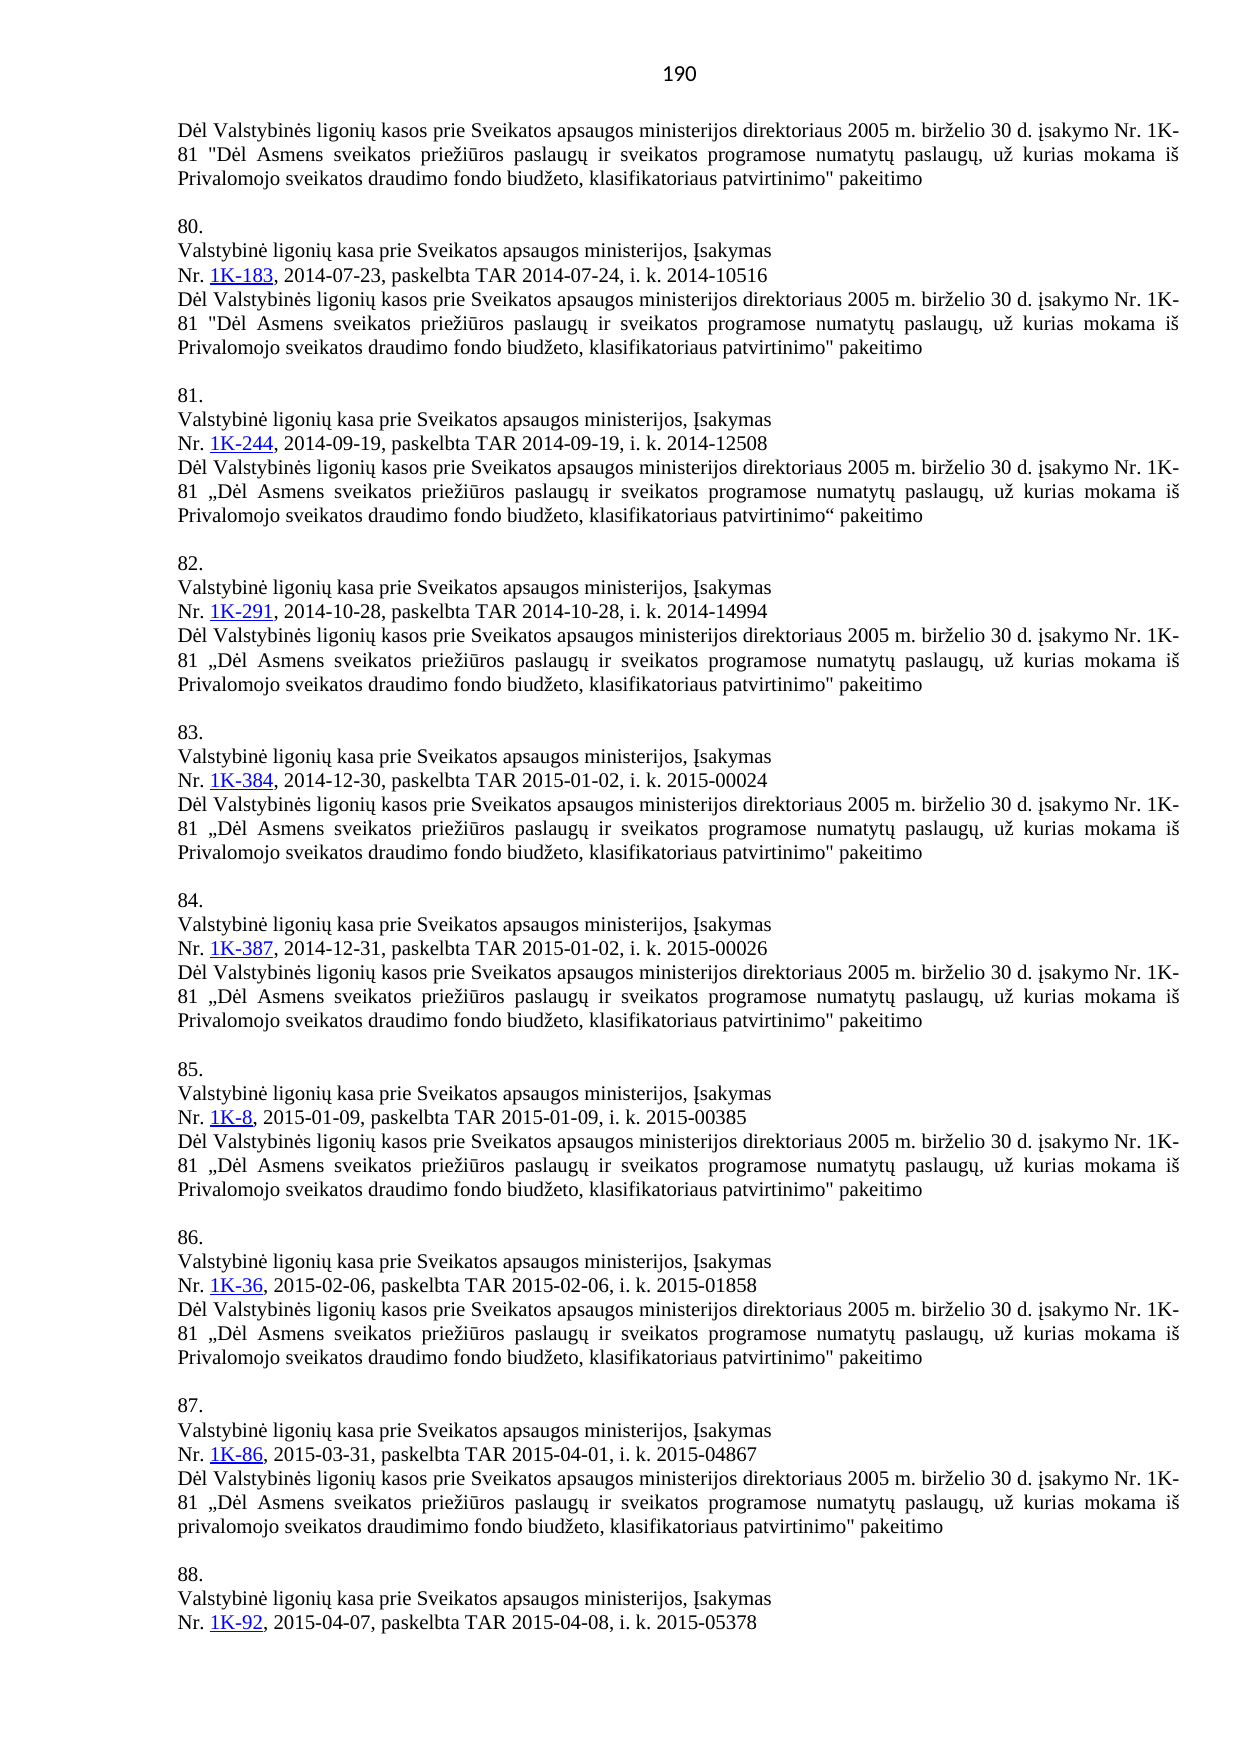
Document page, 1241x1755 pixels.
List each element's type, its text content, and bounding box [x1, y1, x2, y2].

text Dėl Valstybinės ligonių kasos prie Sveikatos apsaugos ministerijos direktoriaus 2005 m. birželio 30 d. įsakymo Nr. 1K-81 „Dėl Asmens sveikatos priežiūros paslaugų ir sveikatos programose numatytų paslaugų, už kurias mokama iš Privalomojo sveikatos draudimo fondo biudžeto, klasifikatoriaus patvirtinimo" pakeitimo [177, 960, 1181, 1032]
text Nr. 1K-183, 2014-07-23, paskelbta TAR 2014-07-24, i. k. 2014-10516 [177, 262, 1181, 287]
text Nr. 1K-384, 2014-12-30, paskelbta TAR 2015-01-02, i. k. 2015-00024 [177, 768, 1181, 792]
text Nr. 1K-36, 2015-02-06, paskelbta TAR 2015-02-06, i. k. 2015-01858 [177, 1273, 1181, 1297]
text Valstybinė ligonių kasa prie Sveikatos apsaugos ministerijos, Įsakymas [177, 407, 1181, 431]
text Nr. 1K-387, 2014-12-31, paskelbta TAR 2015-01-02, i. k. 2015-00026 [177, 936, 1181, 960]
text 85. [177, 1057, 1181, 1081]
text Dėl Valstybinės ligonių kasos prie Sveikatos apsaugos ministerijos direktoriaus 2005 m. birželio 30 d. įsakymo Nr. 1K-81 "Dėl Asmens sveikatos priežiūros paslaugų ir sveikatos programose numatytų paslaugų, už kurias mokama iš Privalomojo sveikatos draudimo fondo biudžeto, klasifikatoriaus patvirtinimo" pakeitimo [177, 287, 1181, 359]
text 87. [177, 1393, 1181, 1417]
text Nr. 1K-291, 2014-10-28, paskelbta TAR 2014-10-28, i. k. 2014-14994 [177, 599, 1181, 623]
text 86. [177, 1225, 1181, 1249]
text 83. [177, 720, 1181, 744]
text 80. [177, 214, 1181, 238]
text Dėl Valstybinės ligonių kasos prie Sveikatos apsaugos ministerijos direktoriaus 2005 m. birželio 30 d. įsakymo Nr. 1K-81 „Dėl Asmens sveikatos priežiūros paslaugų ir sveikatos programose numatytų paslaugų, už kurias mokama iš Privalomojo sveikatos draudimo fondo biudžeto, klasifikatoriaus patvirtinimo“ pakeitimo [177, 455, 1181, 527]
text Valstybinė ligonių kasa prie Sveikatos apsaugos ministerijos, Įsakymas [177, 575, 1181, 599]
text Valstybinė ligonių kasa prie Sveikatos apsaugos ministerijos, Įsakymas [177, 744, 1181, 768]
text Dėl Valstybinės ligonių kasos prie Sveikatos apsaugos ministerijos direktoriaus 2005 m. birželio 30 d. įsakymo Nr. 1K-81 „Dėl Asmens sveikatos priežiūros paslaugų ir sveikatos programose numatytų paslaugų, už kurias mokama iš Privalomojo sveikatos draudimo fondo biudžeto, klasifikatoriaus patvirtinimo" pakeitimo [177, 792, 1181, 864]
text Dėl Valstybinės ligonių kasos prie Sveikatos apsaugos ministerijos direktoriaus 2005 m. birželio 30 d. įsakymo Nr. 1K-81 „Dėl Asmens sveikatos priežiūros paslaugų ir sveikatos programose numatytų paslaugų, už kurias mokama iš Privalomojo sveikatos draudimo fondo biudžeto, klasifikatoriaus patvirtinimo" pakeitimo [177, 1129, 1181, 1201]
text Valstybinė ligonių kasa prie Sveikatos apsaugos ministerijos, Įsakymas [177, 1249, 1181, 1273]
text 88. [177, 1562, 1181, 1586]
text Dėl Valstybinės ligonių kasos prie Sveikatos apsaugos ministerijos direktoriaus 2005 m. birželio 30 d. įsakymo Nr. 1K-81 "Dėl Asmens sveikatos priežiūros paslaugų ir sveikatos programose numatytų paslaugų, už kurias mokama iš Privalomojo sveikatos draudimo fondo biudžeto, klasifikatoriaus patvirtinimo" pakeitimo [177, 118, 1181, 190]
text Nr. 1K-92, 2015-04-07, paskelbta TAR 2015-04-08, i. k. 2015-05378 [177, 1610, 1181, 1634]
text Nr. 1K-244, 2014-09-19, paskelbta TAR 2014-09-19, i. k. 2014-12508 [177, 431, 1181, 455]
text Nr. 1K-86, 2015-03-31, paskelbta TAR 2015-04-01, i. k. 2015-04867 [177, 1442, 1181, 1466]
text Valstybinė ligonių kasa prie Sveikatos apsaugos ministerijos, Įsakymas [177, 1417, 1181, 1442]
text 82. [177, 551, 1181, 575]
text Dėl Valstybinės ligonių kasos prie Sveikatos apsaugos ministerijos direktoriaus 2005 m. birželio 30 d. įsakymo Nr. 1K-81 „Dėl Asmens sveikatos priežiūros paslaugų ir sveikatos programose numatytų paslaugų, už kurias mokama iš Privalomojo sveikatos draudimo fondo biudžeto, klasifikatoriaus patvirtinimo" pakeitimo [177, 623, 1181, 696]
text Dėl Valstybinės ligonių kasos prie Sveikatos apsaugos ministerijos direktoriaus 2005 m. birželio 30 d. įsakymo Nr. 1K-81 „Dėl Asmens sveikatos priežiūros paslaugų ir sveikatos programose numatytų paslaugų, už kurias mokama iš privalomojo sveikatos draudimimo fondo biudžeto, klasifikatoriaus patvirtinimo" pakeitimo [177, 1466, 1181, 1538]
text Nr. 1K-8, 2015-01-09, paskelbta TAR 2015-01-09, i. k. 2015-00385 [177, 1105, 1181, 1129]
text Valstybinė ligonių kasa prie Sveikatos apsaugos ministerijos, Įsakymas [177, 912, 1181, 936]
text 81. [177, 383, 1181, 407]
text Valstybinė ligonių kasa prie Sveikatos apsaugos ministerijos, Įsakymas [177, 1586, 1181, 1610]
text 84. [177, 888, 1181, 912]
text Valstybinė ligonių kasa prie Sveikatos apsaugos ministerijos, Įsakymas [177, 238, 1181, 262]
text Dėl Valstybinės ligonių kasos prie Sveikatos apsaugos ministerijos direktoriaus 2005 m. birželio 30 d. įsakymo Nr. 1K-81 „Dėl Asmens sveikatos priežiūros paslaugų ir sveikatos programose numatytų paslaugų, už kurias mokama iš Privalomojo sveikatos draudimo fondo biudžeto, klasifikatoriaus patvirtinimo" pakeitimo [177, 1297, 1181, 1369]
text Valstybinė ligonių kasa prie Sveikatos apsaugos ministerijos, Įsakymas [177, 1081, 1181, 1105]
